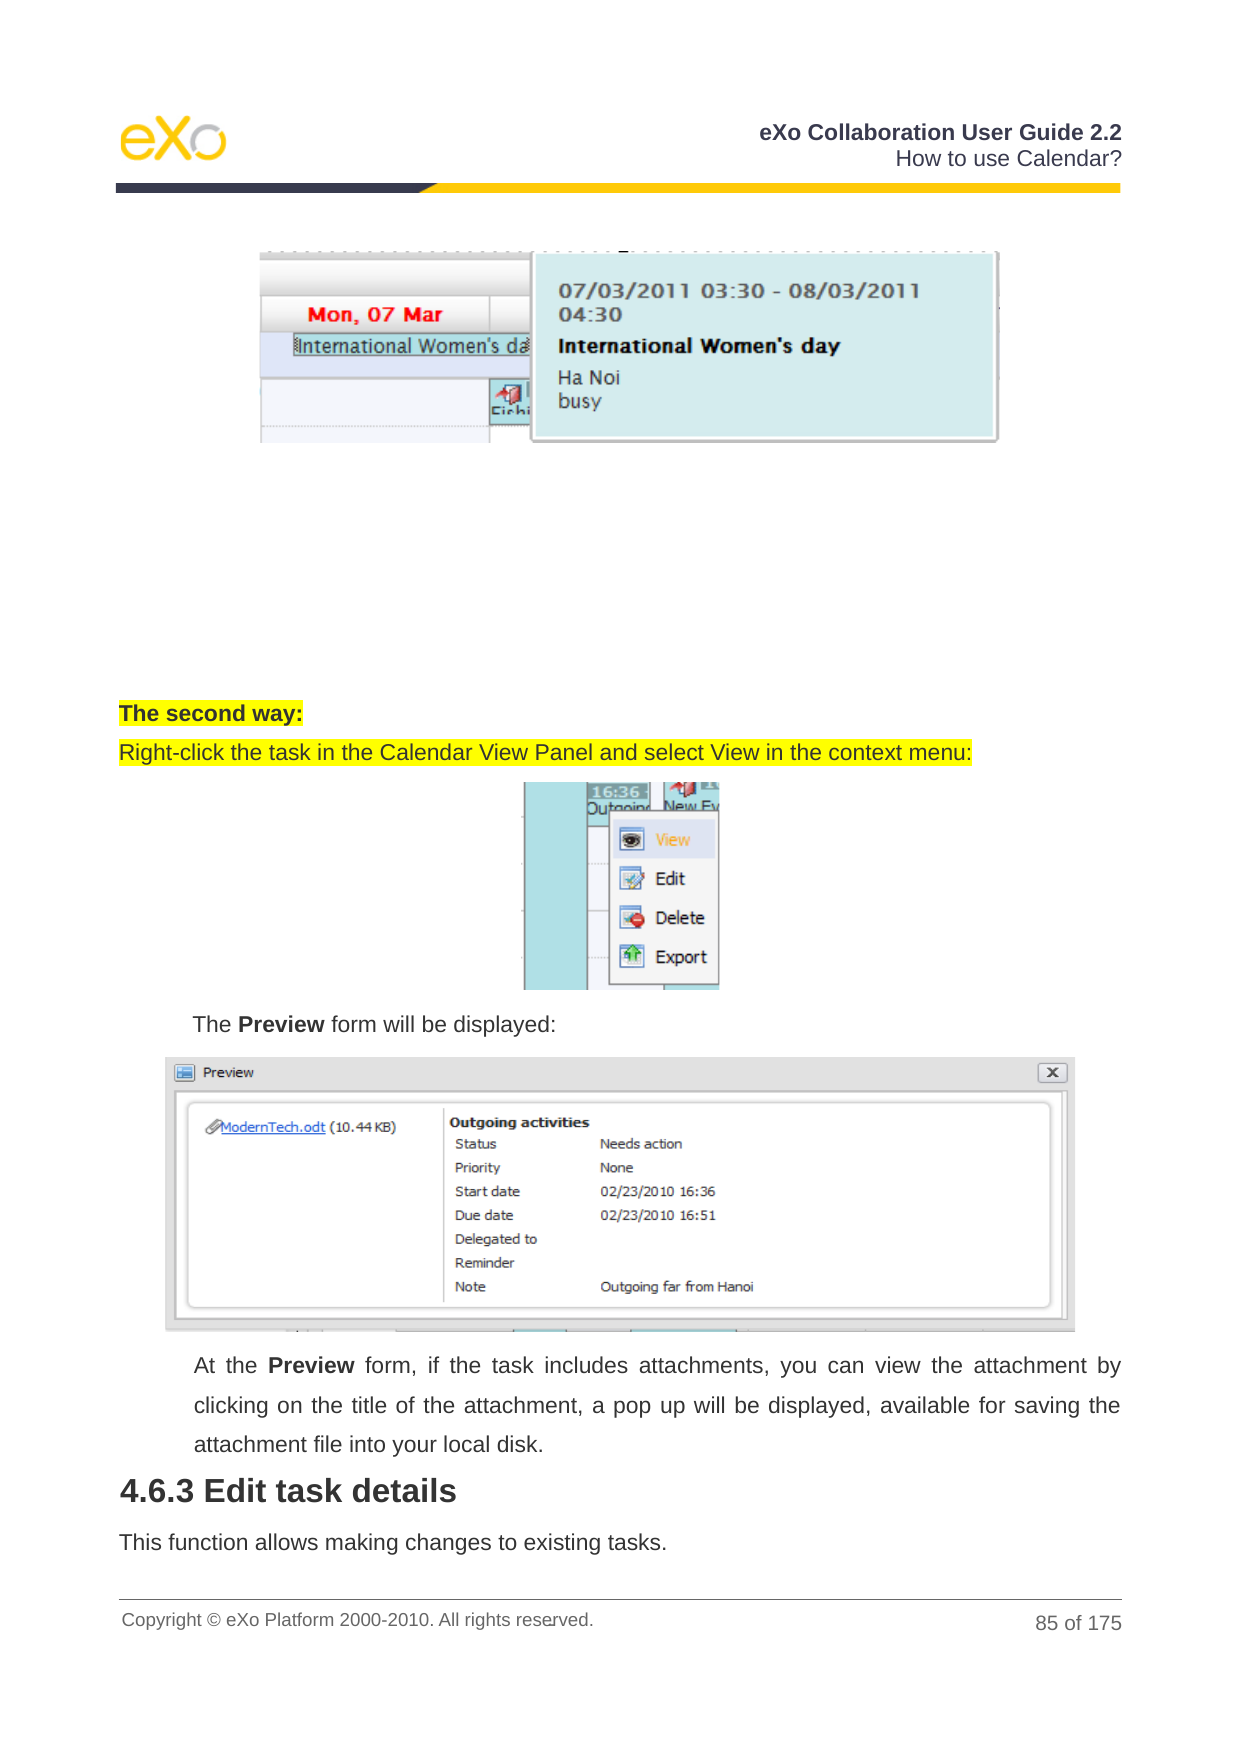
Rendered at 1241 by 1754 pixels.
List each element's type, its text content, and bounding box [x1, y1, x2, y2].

picture [521, 782, 720, 990]
picture [259, 251, 1000, 443]
text The Preview form will be displayed: [118, 990, 1122, 1037]
text The second way: [118, 700, 1122, 726]
text Right-click the task in the Calendar View Panel and select View in the context menu: [118, 739, 1122, 766]
picture [165, 1057, 1075, 1332]
list At the Preview form, if the task includes attachments, you can view the attachment by clicking on the title of the attachment, a pop up will be displayed, available for saving the attachment file into your local disk. [156, 1332, 1122, 1458]
text This function allows making changes to existing tasks. [118, 1528, 1122, 1555]
picture [115, 183, 1121, 193]
subtitle Edit task details [118, 1471, 1122, 1509]
picture [120, 115, 227, 161]
